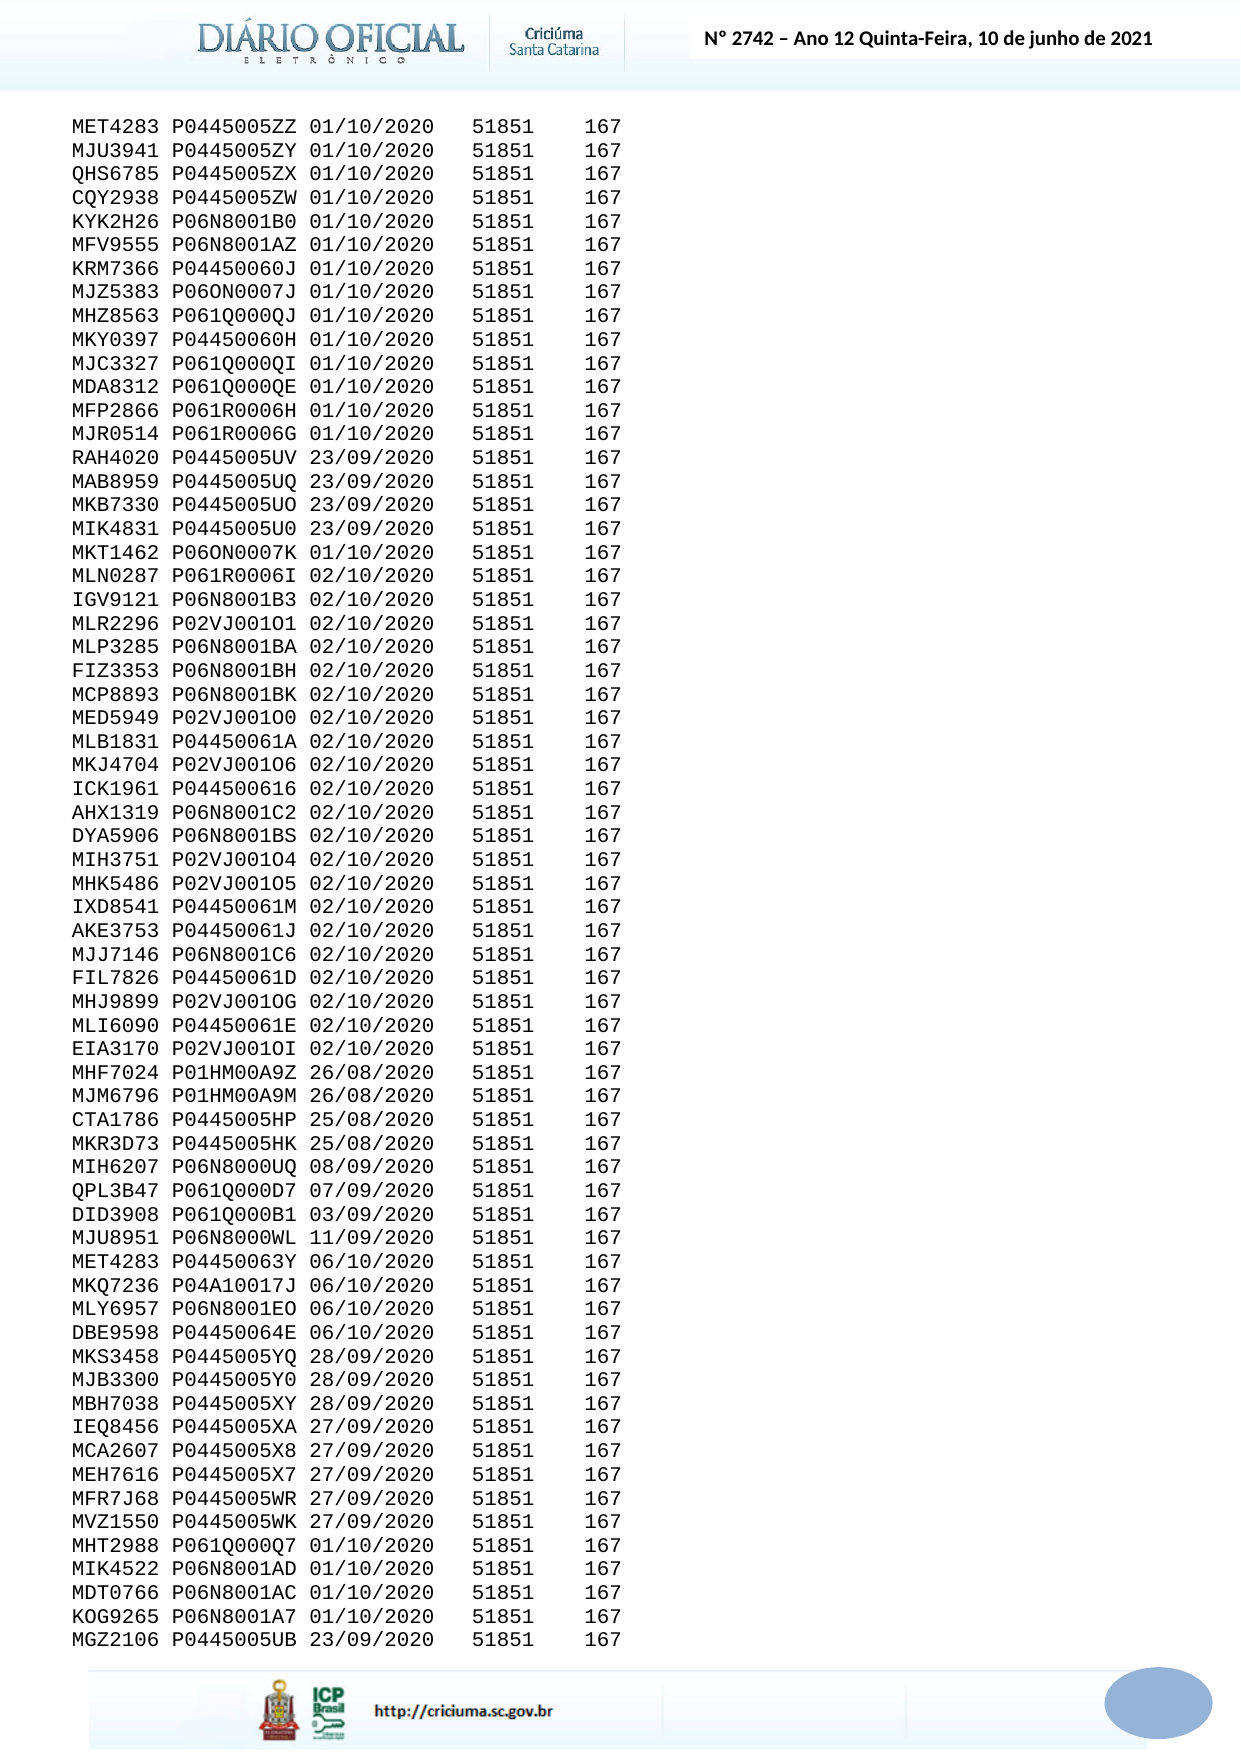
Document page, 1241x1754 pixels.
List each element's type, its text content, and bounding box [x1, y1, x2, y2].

text MVZ1550 P0445005WK 27/09/2020 51851 167 [59, 1511, 1181, 1535]
text MJU3941 P0445005ZY 01/10/2020 51851 167 [59, 140, 1181, 163]
text MJC3327 P061Q000QI 01/10/2020 51851 167 [59, 352, 1181, 376]
text MHT2988 P061Q000Q7 01/10/2020 51851 167 [59, 1535, 1181, 1558]
text FIL7826 P04450061D 02/10/2020 51851 167 [59, 967, 1181, 991]
text MJM6796 P01HM00A9M 26/08/2020 51851 167 [59, 1086, 1181, 1109]
text MDT0766 P06N8001AC 01/10/2020 51851 167 [59, 1582, 1181, 1606]
text MLY6957 P06N8001EO 06/10/2020 51851 167 [59, 1298, 1181, 1322]
text MLN0287 P061R0006I 02/10/2020 51851 167 [59, 565, 1181, 589]
text MFP2866 P061R0006H 01/10/2020 51851 167 [59, 400, 1181, 423]
text MKT1462 P06ON0007K 01/10/2020 51851 167 [59, 542, 1181, 565]
text DBE9598 P04450064E 06/10/2020 51851 167 [59, 1322, 1181, 1346]
text MIK4522 P06N8001AD 01/10/2020 51851 167 [59, 1558, 1181, 1582]
text MHZ8563 P061Q000QJ 01/10/2020 51851 167 [59, 305, 1181, 329]
text MFV9555 P06N8001AZ 01/10/2020 51851 167 [59, 234, 1181, 258]
text MKR3D73 P0445005HK 25/08/2020 51851 167 [59, 1133, 1181, 1156]
text MLR2296 P02VJ001O1 02/10/2020 51851 167 [59, 613, 1181, 636]
text KYK2H26 P06N8001B0 01/10/2020 51851 167 [59, 211, 1181, 234]
text MLB1831 P04450061A 02/10/2020 51851 167 [59, 731, 1181, 754]
text MEH7616 P0445005X7 27/09/2020 51851 167 [59, 1464, 1181, 1487]
text ICK1961 P044500616 02/10/2020 51851 167 [59, 778, 1181, 802]
text MKY0397 P04450060H 01/10/2020 51851 167 [59, 329, 1181, 352]
text MBH7038 P0445005XY 28/09/2020 51851 167 [59, 1393, 1181, 1417]
text MJZ5383 P06ON0007J 01/10/2020 51851 167 [59, 282, 1181, 305]
text MIK4831 P0445005U0 23/09/2020 51851 167 [59, 518, 1181, 542]
text MHJ9899 P02VJ001OG 02/10/2020 51851 167 [59, 991, 1181, 1014]
text IEQ8456 P0445005XA 27/09/2020 51851 167 [59, 1417, 1181, 1440]
text MCP8893 P06N8001BK 02/10/2020 51851 167 [59, 683, 1181, 707]
text EIA3170 P02VJ001OI 02/10/2020 51851 167 [59, 1038, 1181, 1062]
text MED5949 P02VJ001O0 02/10/2020 51851 167 [59, 707, 1181, 731]
text MJB3300 P0445005Y0 28/09/2020 51851 167 [59, 1369, 1181, 1393]
text MFR7J68 P0445005WR 27/09/2020 51851 167 [59, 1487, 1181, 1511]
text IGV9121 P06N8001B3 02/10/2020 51851 167 [59, 589, 1181, 613]
text MCA2607 P0445005X8 27/09/2020 51851 167 [59, 1440, 1181, 1464]
text MIH3751 P02VJ001O4 02/10/2020 51851 167 [59, 849, 1181, 873]
text CTA1786 P0445005HP 25/08/2020 51851 167 [59, 1109, 1181, 1133]
text QHS6785 P0445005ZX 01/10/2020 51851 167 [59, 163, 1181, 187]
text DYA5906 P06N8001BS 02/10/2020 51851 167 [59, 825, 1181, 849]
text MKJ4704 P02VJ001O6 02/10/2020 51851 167 [59, 754, 1181, 778]
text RAH4020 P0445005UV 23/09/2020 51851 167 [59, 447, 1181, 471]
text MLI6090 P04450061E 02/10/2020 51851 167 [59, 1014, 1181, 1038]
text MET4283 P04450063Y 06/10/2020 51851 167 [59, 1251, 1181, 1275]
text MET4283 P0445005ZZ 01/10/2020 51851 167 [59, 116, 1181, 140]
text DID3908 P061Q000B1 03/09/2020 51851 167 [59, 1204, 1181, 1227]
text AKE3753 P04450061J 02/10/2020 51851 167 [59, 920, 1181, 944]
text KOG9265 P06N8001A7 01/10/2020 51851 167 [59, 1606, 1181, 1629]
text AHX1319 P06N8001C2 02/10/2020 51851 167 [59, 802, 1181, 825]
text IXD8541 P04450061M 02/10/2020 51851 167 [59, 896, 1181, 920]
text MKB7330 P0445005UO 23/09/2020 51851 167 [59, 494, 1181, 518]
text MLP3285 P06N8001BA 02/10/2020 51851 167 [59, 636, 1181, 660]
text QPL3B47 P061Q000D7 07/09/2020 51851 167 [59, 1180, 1181, 1204]
text MIH6207 P06N8000UQ 08/09/2020 51851 167 [59, 1156, 1181, 1180]
text MJR0514 P061R0006G 01/10/2020 51851 167 [59, 423, 1181, 447]
text MAB8959 P0445005UQ 23/09/2020 51851 167 [59, 471, 1181, 494]
text FIZ3353 P06N8001BH 02/10/2020 51851 167 [59, 660, 1181, 683]
text KRM7366 P04450060J 01/10/2020 51851 167 [59, 258, 1181, 282]
text MHF7024 P01HM00A9Z 26/08/2020 51851 167 [59, 1062, 1181, 1086]
text MJJ7146 P06N8001C6 02/10/2020 51851 167 [59, 944, 1181, 967]
text CQY2938 P0445005ZW 01/10/2020 51851 167 [59, 187, 1181, 211]
text MHK5486 P02VJ001O5 02/10/2020 51851 167 [59, 873, 1181, 896]
text MKQ7236 P04A10017J 06/10/2020 51851 167 [59, 1275, 1181, 1298]
text MKS3458 P0445005YQ 28/09/2020 51851 167 [59, 1346, 1181, 1369]
text MJU8951 P06N8000WL 11/09/2020 51851 167 [59, 1227, 1181, 1251]
text MDA8312 P061Q000QE 01/10/2020 51851 167 [59, 376, 1181, 400]
text MGZ2106 P0445005UB 23/09/2020 51851 167 [59, 1629, 1181, 1653]
